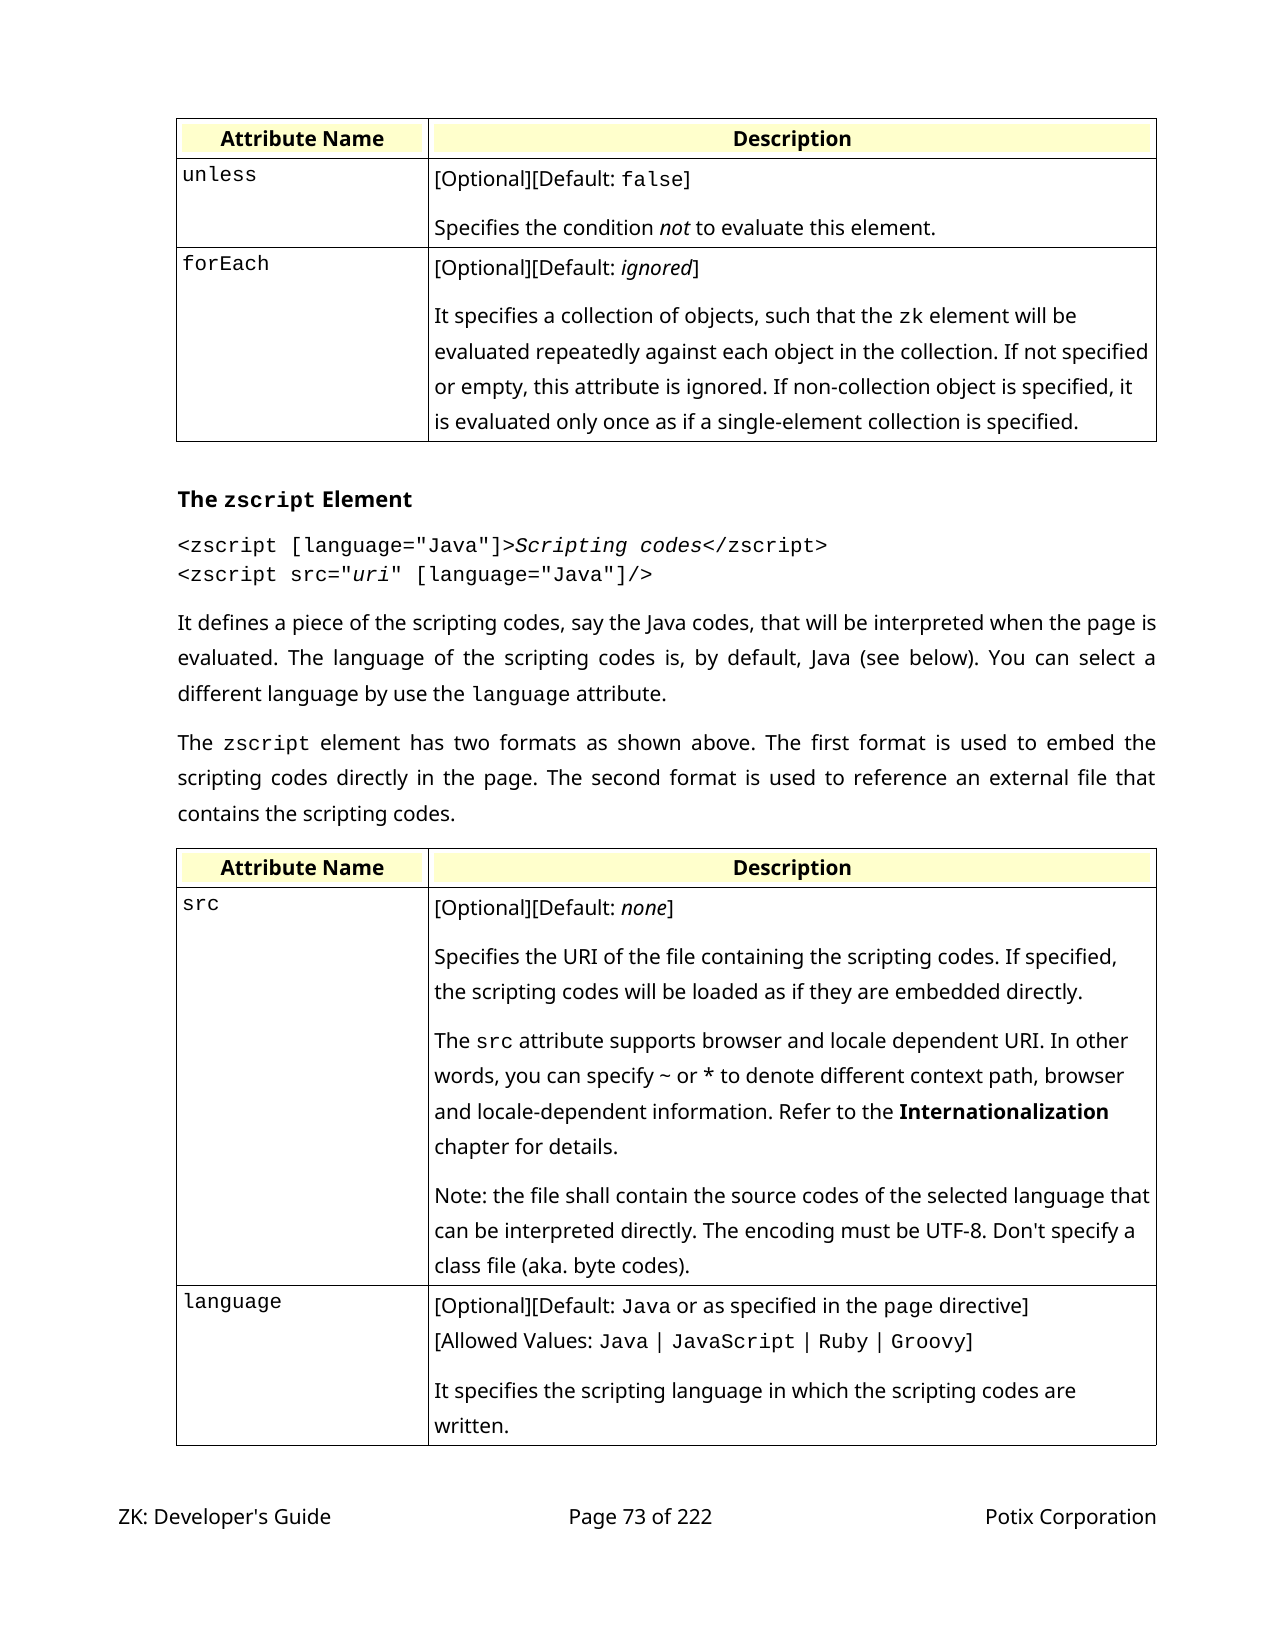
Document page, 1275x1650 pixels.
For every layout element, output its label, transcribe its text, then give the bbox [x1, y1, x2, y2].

text <zscript [language="Java"]>Scripting codes</zscript> <zscript src="uri" [language="Java"]/> [177, 535, 1157, 588]
text It defines a piece of the scripting codes, say the Java codes, that will be interpreted when the page is evaluated. The language of the scripting codes is, by default, Java (see below). You can select a different language by use the language attribute. [177, 608, 1157, 707]
text The zscript element has two formats as shown above. The first format is used to embed the scripting codes directly in the page. The second format is used to reference an external file that contains the scripting codes. [177, 728, 1157, 827]
table_cell language [177, 1286, 428, 1445]
table_cell [Optional][Default: Java or as specified in the page directive] [Allowed Values: Java | JavaScript | Ruby | Groovy] It specifies the scripting language in which the scripting codes are written. [429, 1286, 1156, 1445]
table_cell forEach [177, 248, 428, 441]
table_cell [Optional][Default: none] Specifies the URI of the file containing the scripting codes. If specified, the scripting codes will be loaded as if they are embedded directly. The src attribute supports browser and locale dependent URI. In other words, you can specify ~ or * to denote different context path, browser and locale-dependent information. Refer to the Internationalization chapter for details. Note: the file shall contain the source codes of the selected language that can be interpreted directly. The encoding must be UTF-8. Don't specify a class file (aka. byte codes). [429, 888, 1156, 1285]
table_header Description [429, 119, 1156, 158]
subtitle The zscript Element [177, 484, 1157, 514]
table_header Attribute Name [177, 119, 428, 158]
table_cell [Optional][Default: ignored] It specifies a collection of objects, such that the zk element will be evaluated repeatedly against each object in the collection. If not specified or empty, this attribute is ignored. If non-collection object is specified, it is evaluated only once as if a single-element collection is specified. [429, 248, 1156, 441]
table_cell unless [177, 159, 428, 247]
table_cell src [177, 888, 428, 1285]
table_cell [Optional][Default: false] Specifies the condition not to evaluate this element. [429, 159, 1156, 247]
table_header Description [429, 849, 1156, 887]
table_header Attribute Name [177, 849, 428, 887]
